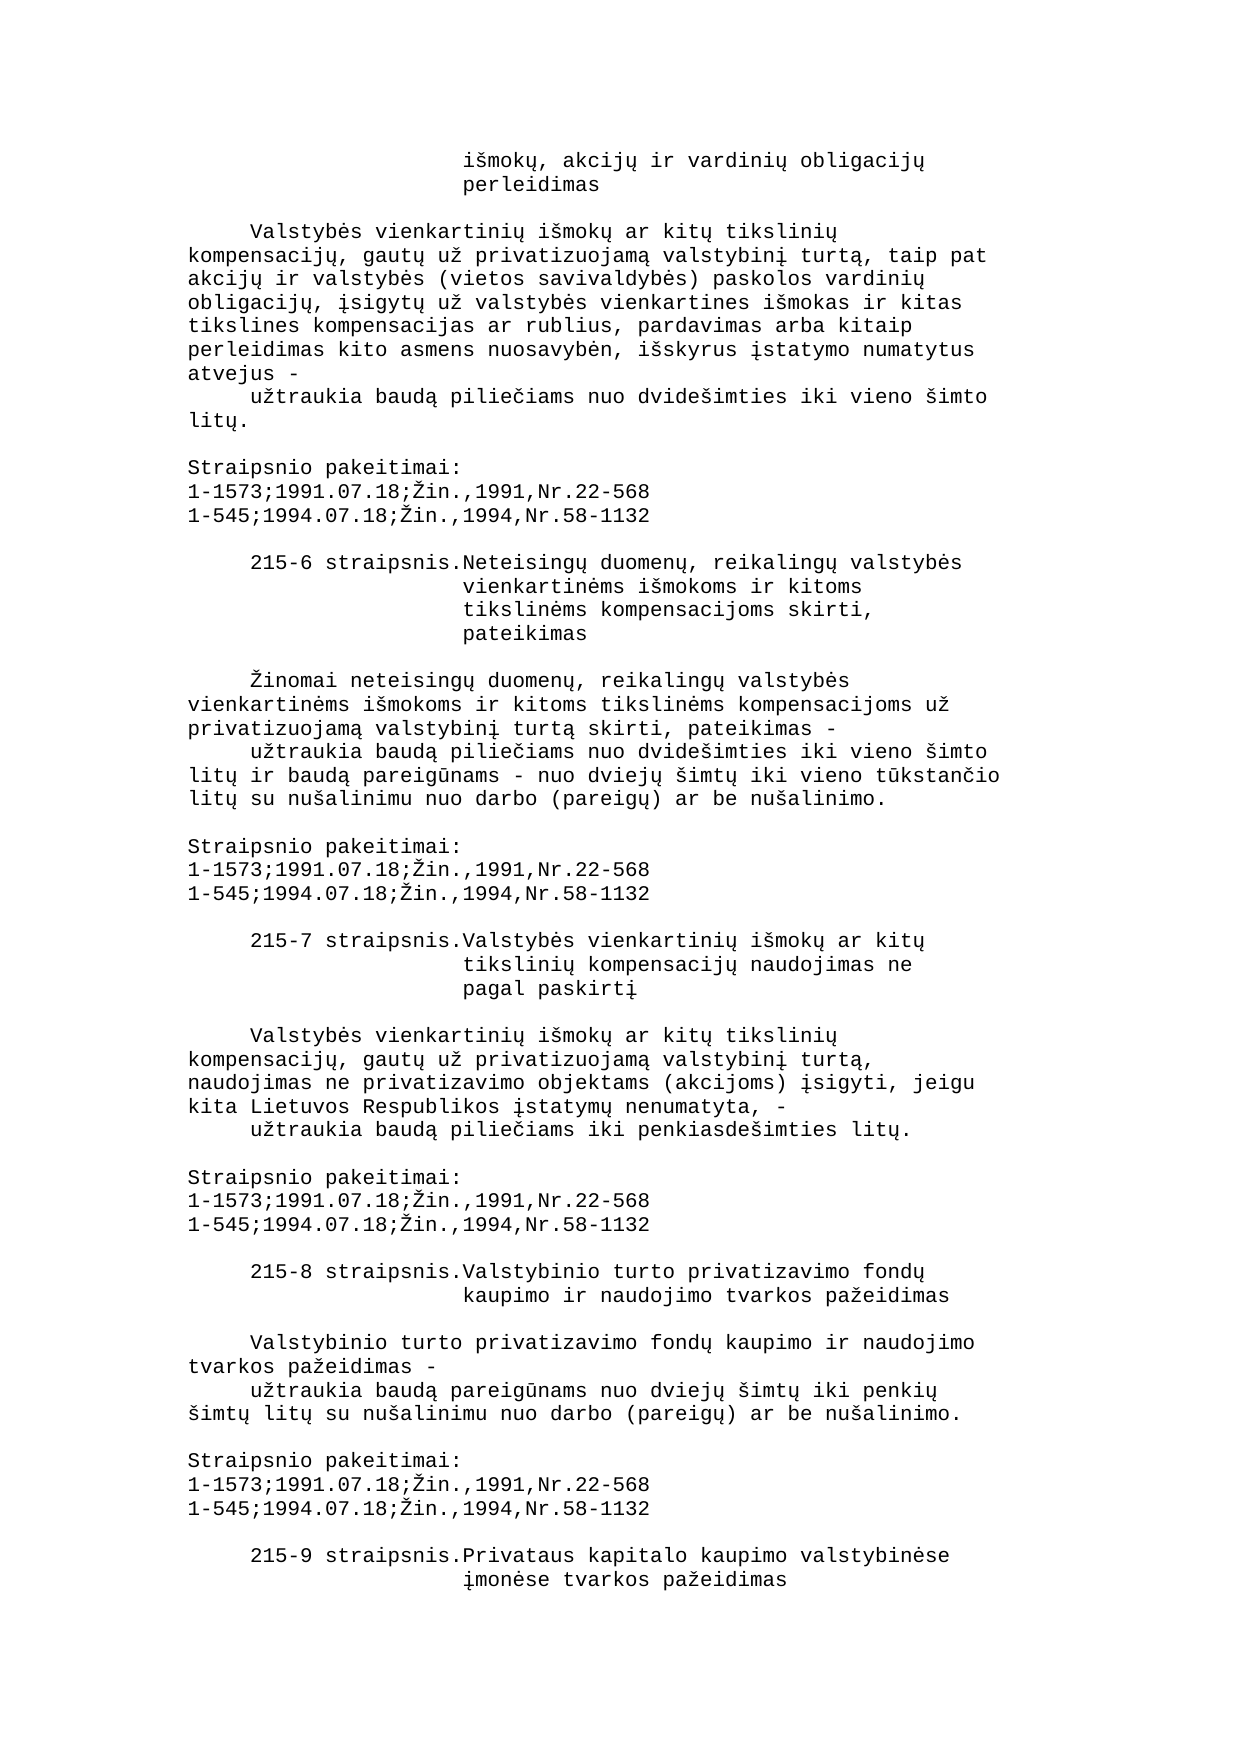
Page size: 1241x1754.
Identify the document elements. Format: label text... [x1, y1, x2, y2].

text kompensacijų, gautų už privatizuojamą valstybinį turtą, [187, 1048, 1053, 1072]
text Žinomai neteisingų duomenų, reikalingų valstybės [187, 670, 1053, 694]
text pateikimas [187, 623, 1053, 647]
text pagal paskirtį [187, 978, 1053, 1001]
text tikslines kompensacijas ar rublius, pardavimas arba kitaip [187, 316, 1053, 339]
text Straipsnio pakeitimai: [187, 1167, 1053, 1190]
text kita Lietuvos Respublikos įstatymų nenumatyta, - [187, 1096, 1053, 1119]
text tikslinėms kompensacijoms skirti, [187, 599, 1053, 623]
text 1-545;1994.07.18;Žin.,1994,Nr.58-1132 [187, 1214, 1053, 1238]
text obligacijų, įsigytų už valstybės vienkartines išmokas ir kitas [187, 292, 1053, 316]
text Valstybės vienkartinių išmokų ar kitų tikslinių [187, 1025, 1053, 1048]
text 1-1573;1991.07.18;Žin.,1991,Nr.22-568 [187, 1190, 1053, 1214]
text privatizuojamą valstybinį turtą skirti, pateikimas - [187, 717, 1053, 741]
text Valstybinio turto privatizavimo fondų kaupimo ir naudojimo [187, 1332, 1053, 1356]
text tvarkos pažeidimas - [187, 1356, 1053, 1379]
text Straipsnio pakeitimai: [187, 457, 1053, 481]
text Straipsnio pakeitimai: [187, 1451, 1053, 1474]
text Valstybės vienkartinių išmokų ar kitų tikslinių [187, 221, 1053, 244]
text perleidimas kito asmens nuosavybėn, išskyrus įstatymo numatytus [187, 339, 1053, 363]
text kompensacijų, gautų už privatizuojamą valstybinį turtą, taip pat [187, 244, 1053, 268]
text kaupimo ir naudojimo tvarkos pažeidimas [187, 1285, 1053, 1309]
text atvejus - [187, 363, 1053, 386]
text užtraukia baudą piliečiams nuo dvidešimties iki vieno šimto [187, 741, 1053, 765]
text įmonėse tvarkos pažeidimas [187, 1569, 1053, 1592]
text užtraukia baudą piliečiams iki penkiasdešimties litų. [187, 1119, 1053, 1143]
text 1-1573;1991.07.18;Žin.,1991,Nr.22-568 [187, 1474, 1053, 1498]
text užtraukia baudą pareigūnams nuo dviejų šimtų iki penkių [187, 1379, 1053, 1403]
text perleidimas [187, 174, 1053, 197]
text 215-6 straipsnis.Neteisingų duomenų, reikalingų valstybės [187, 552, 1053, 576]
text 215-7 straipsnis.Valstybės vienkartinių išmokų ar kitų [187, 930, 1053, 954]
text Straipsnio pakeitimai: [187, 836, 1053, 859]
text 215-9 straipsnis.Privataus kapitalo kaupimo valstybinėse [187, 1545, 1053, 1569]
text 1-1573;1991.07.18;Žin.,1991,Nr.22-568 [187, 481, 1053, 505]
text 1-545;1994.07.18;Žin.,1994,Nr.58-1132 [187, 505, 1053, 528]
text 1-545;1994.07.18;Žin.,1994,Nr.58-1132 [187, 883, 1053, 907]
text šimtų litų su nušalinimu nuo darbo (pareigų) ar be nušalinimo. [187, 1403, 1053, 1427]
text 1-1573;1991.07.18;Žin.,1991,Nr.22-568 [187, 859, 1053, 883]
text vienkartinėms išmokoms ir kitoms tikslinėms kompensacijoms už [187, 694, 1053, 717]
text akcijų ir valstybės (vietos savivaldybės) paskolos vardinių [187, 268, 1053, 292]
text litų su nušalinimu nuo darbo (pareigų) ar be nušalinimo. [187, 788, 1053, 812]
text litų ir baudą pareigūnams - nuo dviejų šimtų iki vieno tūkstančio [187, 765, 1053, 788]
text tikslinių kompensacijų naudojimas ne [187, 954, 1053, 978]
text naudojimas ne privatizavimo objektams (akcijoms) įsigyti, jeigu [187, 1072, 1053, 1096]
text litų. [187, 410, 1053, 434]
text išmokų, akcijų ir vardinių obligacijų [187, 150, 1053, 174]
text užtraukia baudą piliečiams nuo dvidešimties iki vieno šimto [187, 386, 1053, 410]
text 1-545;1994.07.18;Žin.,1994,Nr.58-1132 [187, 1498, 1053, 1521]
text vienkartinėms išmokoms ir kitoms [187, 576, 1053, 599]
text 215-8 straipsnis.Valstybinio turto privatizavimo fondų [187, 1261, 1053, 1285]
